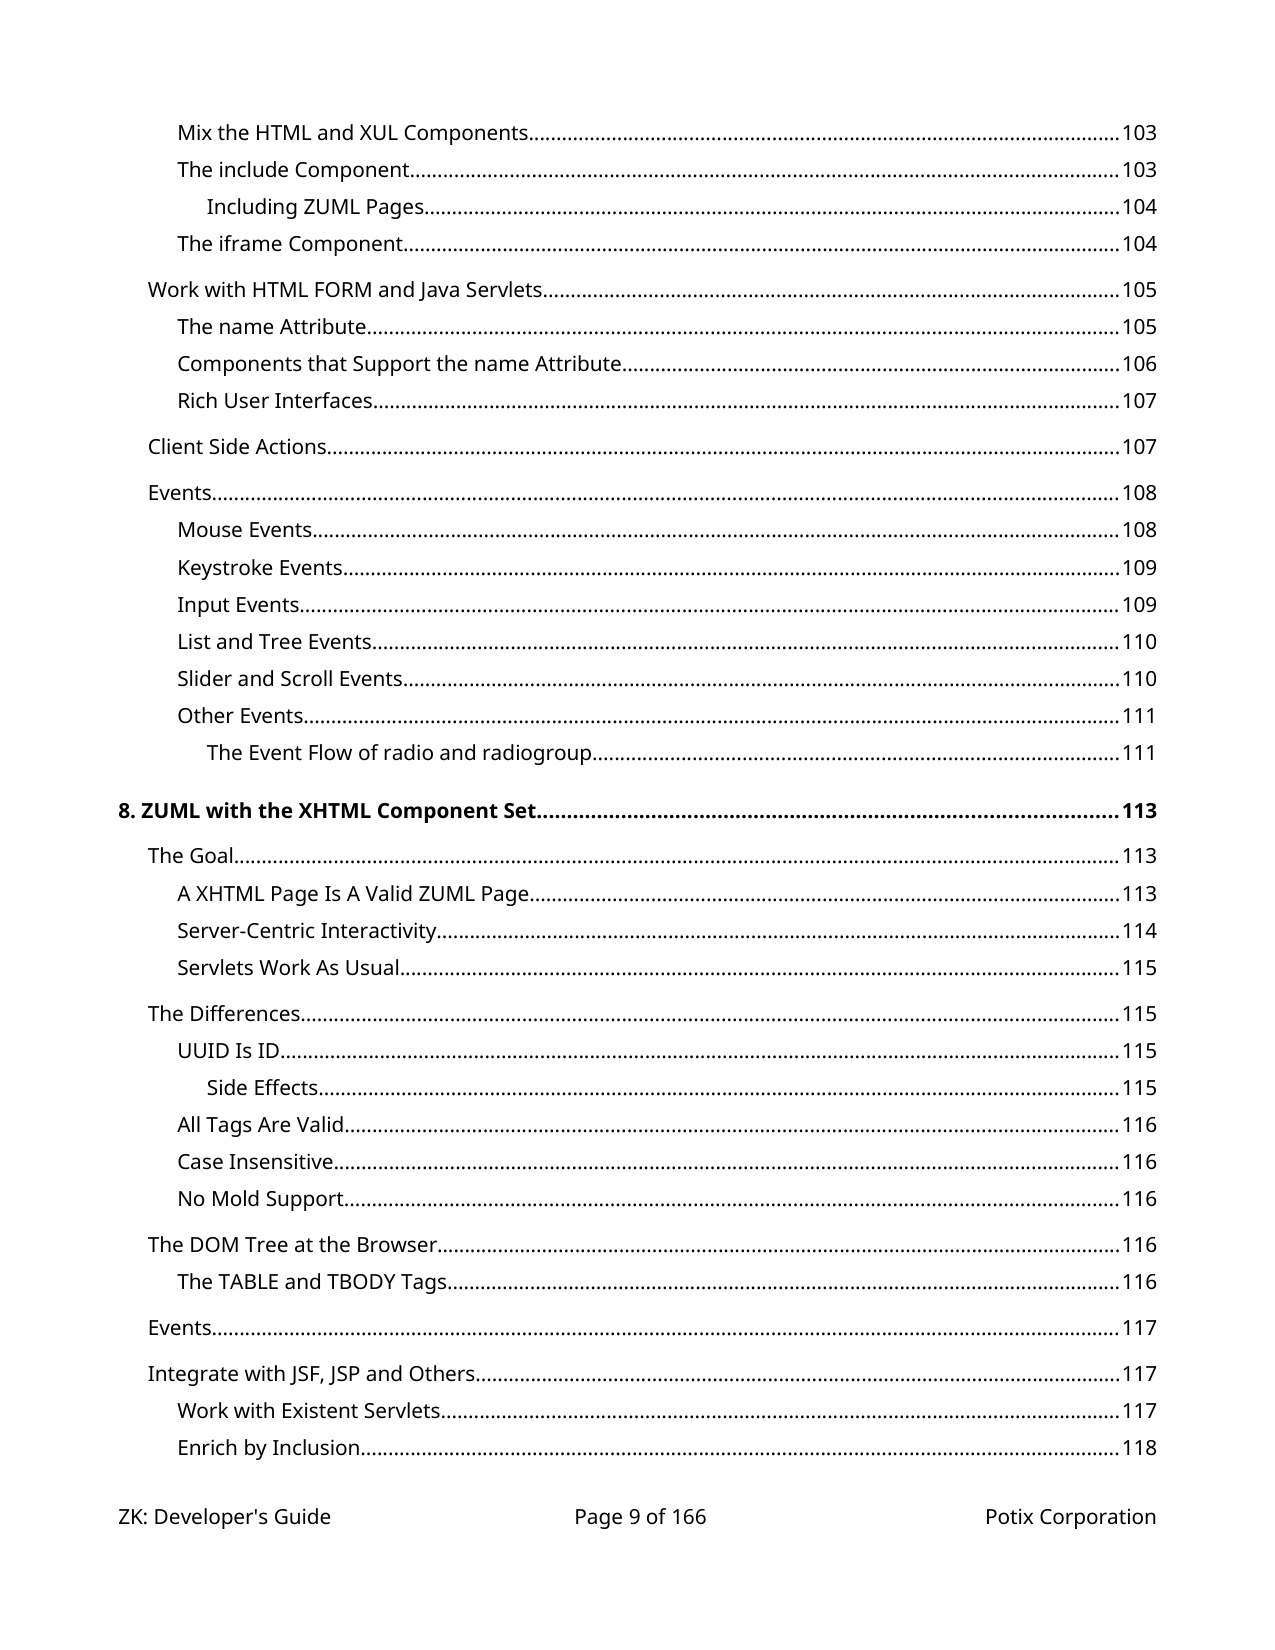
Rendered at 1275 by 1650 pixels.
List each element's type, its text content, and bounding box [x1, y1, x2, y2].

text The Event Flow of radio and radiogroup 111 [207, 738, 1157, 766]
text The iframe Component 104 [177, 229, 1157, 258]
text All Tags Are Valid 116 [177, 1110, 1157, 1138]
text The name Attribute 105 [177, 312, 1157, 341]
text Input Events 109 [177, 590, 1157, 618]
text UUID Is ID 115 [177, 1036, 1157, 1064]
text Rich User Interfaces 107 [177, 387, 1157, 415]
text The TABLE and TBODY Tags 116 [177, 1267, 1157, 1296]
text Other Events 111 [177, 701, 1157, 729]
text The Goal 113 [148, 842, 1157, 870]
text Mix the HTML and XUL Components 103 [177, 118, 1157, 146]
text Integrate with JSF, JSP and Others 117 [148, 1359, 1157, 1387]
text The DOM Tree at the Browser 116 [148, 1230, 1157, 1258]
text Enrich by Inclusion 118 [177, 1433, 1157, 1462]
text Keystroke Events 109 [177, 553, 1157, 581]
text Mouse Events 108 [177, 516, 1157, 544]
text Including ZUML Pages 104 [207, 192, 1157, 221]
text Events 117 [148, 1313, 1157, 1341]
text Servlets Work As Usual 115 [177, 953, 1157, 981]
text Work with HTML FORM and Java Servlets 105 [148, 275, 1157, 303]
text The include Component 103 [177, 155, 1157, 183]
text The Differences 115 [148, 999, 1157, 1027]
text 8. ZUML with the XHTML Component Set 113 [118, 796, 1157, 824]
text Side Effects 115 [207, 1073, 1157, 1101]
text Case Insensitive 116 [177, 1147, 1157, 1175]
text Client Side Actions 107 [148, 432, 1157, 461]
text Server-Centric Interactivity 114 [177, 916, 1157, 944]
text A XHTML Page Is A Valid ZUML Page 113 [177, 879, 1157, 907]
text List and Tree Events 110 [177, 627, 1157, 655]
text Slider and Scroll Events 110 [177, 664, 1157, 692]
text Components that Support the name Attribute 106 [177, 349, 1157, 378]
text No Mold Support 116 [177, 1184, 1157, 1212]
text Work with Existent Servlets 117 [177, 1396, 1157, 1424]
text Events 108 [148, 478, 1157, 507]
